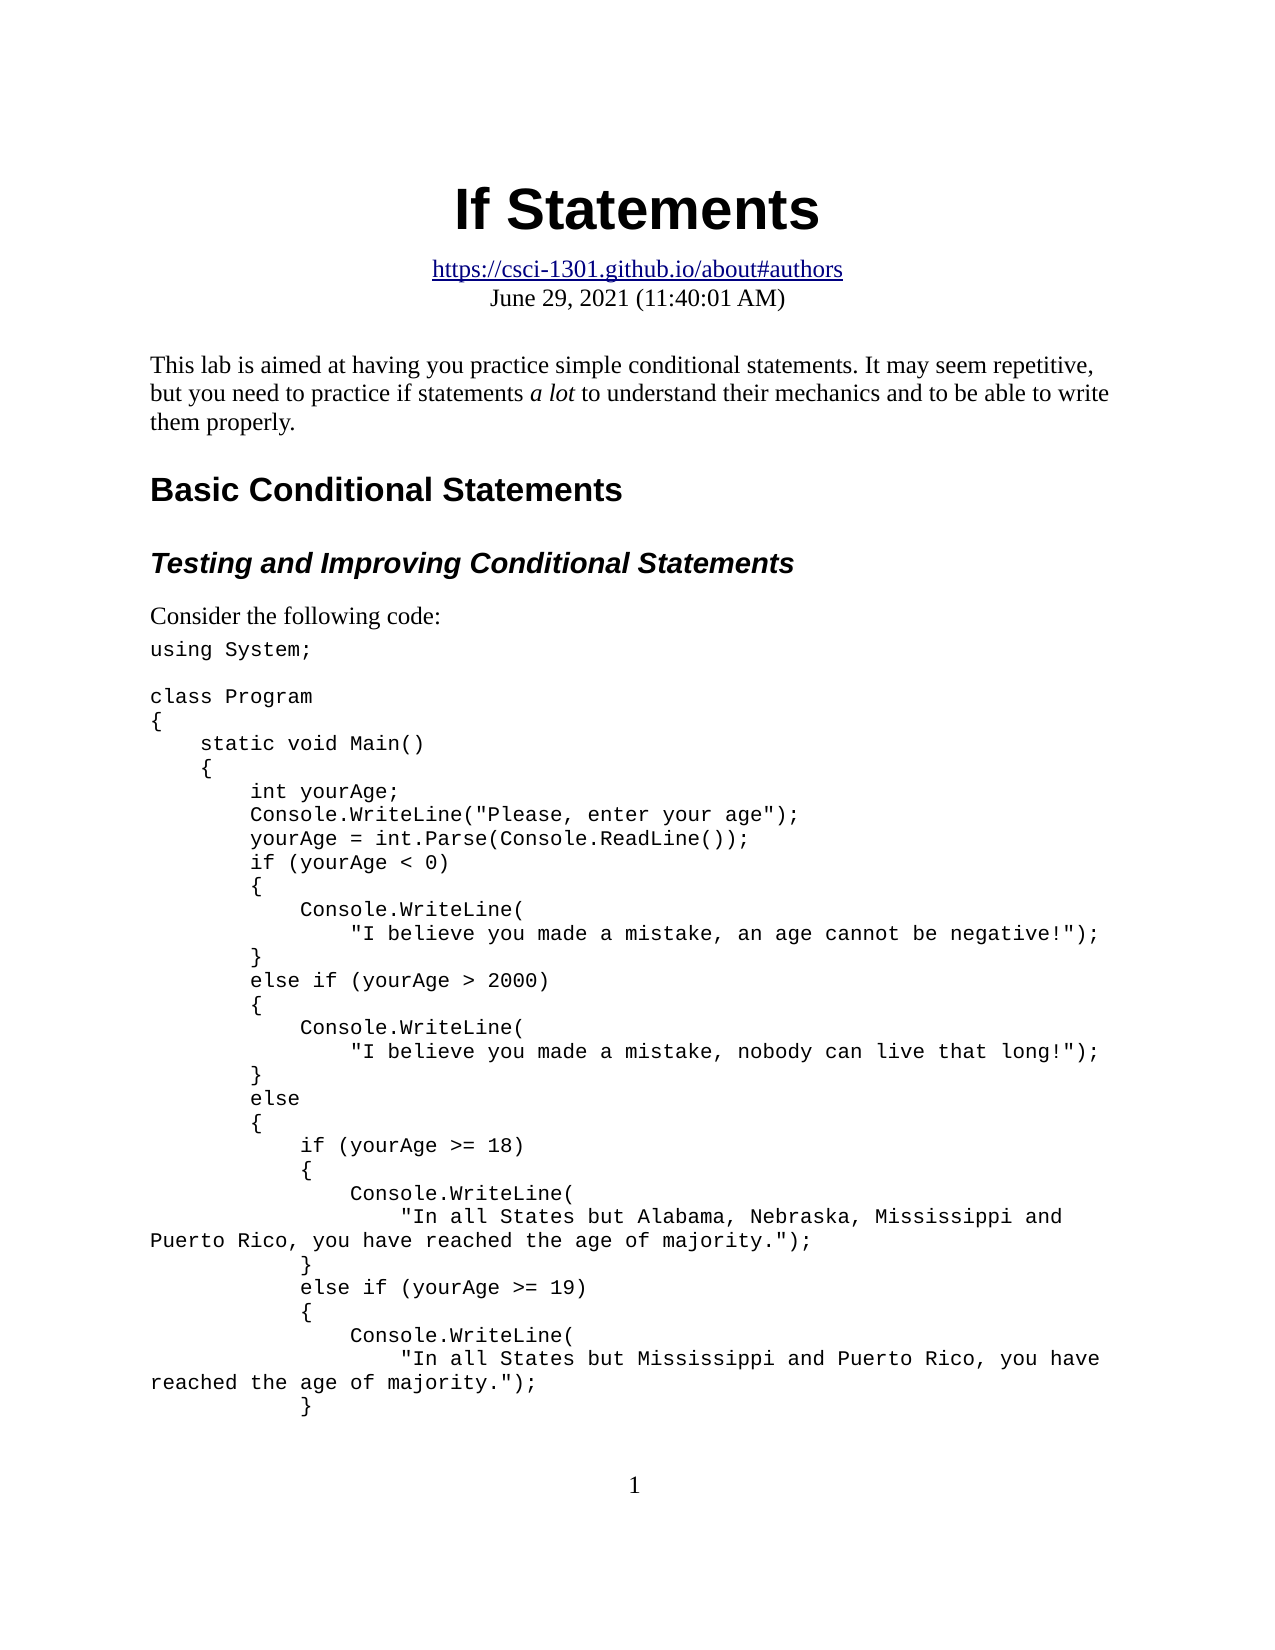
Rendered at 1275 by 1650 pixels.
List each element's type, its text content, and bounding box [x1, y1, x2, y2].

text { [150, 875, 1125, 899]
text Console.WriteLine( [150, 899, 1125, 923]
subtitle Basic Conditional Statements [150, 470, 1125, 509]
text "In all States but Alabama, Nebraska, Mississippi and Puerto Rico, you have reached the age of majority."); [150, 1206, 1125, 1254]
text else if (yourAge > 2000) [150, 970, 1125, 993]
text { [150, 1112, 1125, 1135]
text } [150, 946, 1125, 970]
text Console.WriteLine( [150, 1017, 1125, 1041]
text Console.WriteLine("Please, enter your age"); [150, 804, 1125, 828]
subtitle Testing and Improving Conditional Statements [150, 546, 1125, 580]
text } [150, 1254, 1125, 1277]
text This lab is aimed at having you practice simple conditional statements. It may seem repetitive, but you need to practice if statements a lot to understand their mechanics and to be able to write them properly. [150, 350, 1125, 436]
text { [150, 710, 1125, 733]
title If Statements [150, 175, 1125, 242]
text int yourAge; [150, 781, 1125, 804]
text static void Main() [150, 733, 1125, 757]
text { [150, 1159, 1125, 1183]
text Consider the following code: [150, 601, 1125, 630]
text using System; [150, 639, 1125, 662]
text { [150, 1301, 1125, 1324]
text yourAge = int.Parse(Console.ReadLine()); [150, 828, 1125, 852]
text Console.WriteLine( [150, 1183, 1125, 1206]
text { [150, 993, 1125, 1017]
text Console.WriteLine( [150, 1324, 1125, 1348]
text } [150, 1396, 1125, 1419]
text else [150, 1088, 1125, 1112]
text } [150, 1064, 1125, 1088]
text "I believe you made a mistake, an age cannot be negative!"); [150, 923, 1125, 946]
text class Program [150, 686, 1125, 710]
text June 29, 2021 (11:40:01 AM) [150, 283, 1125, 312]
text "I believe you made a mistake, nobody can live that long!"); [150, 1041, 1125, 1064]
text { [150, 757, 1125, 781]
text if (yourAge < 0) [150, 852, 1125, 875]
text if (yourAge >= 18) [150, 1135, 1125, 1159]
text "In all States but Mississippi and Puerto Rico, you have reached the age of majority."); [150, 1348, 1125, 1396]
text https://csci-1301.github.io/about#authors [150, 254, 1125, 283]
text else if (yourAge >= 19) [150, 1277, 1125, 1301]
